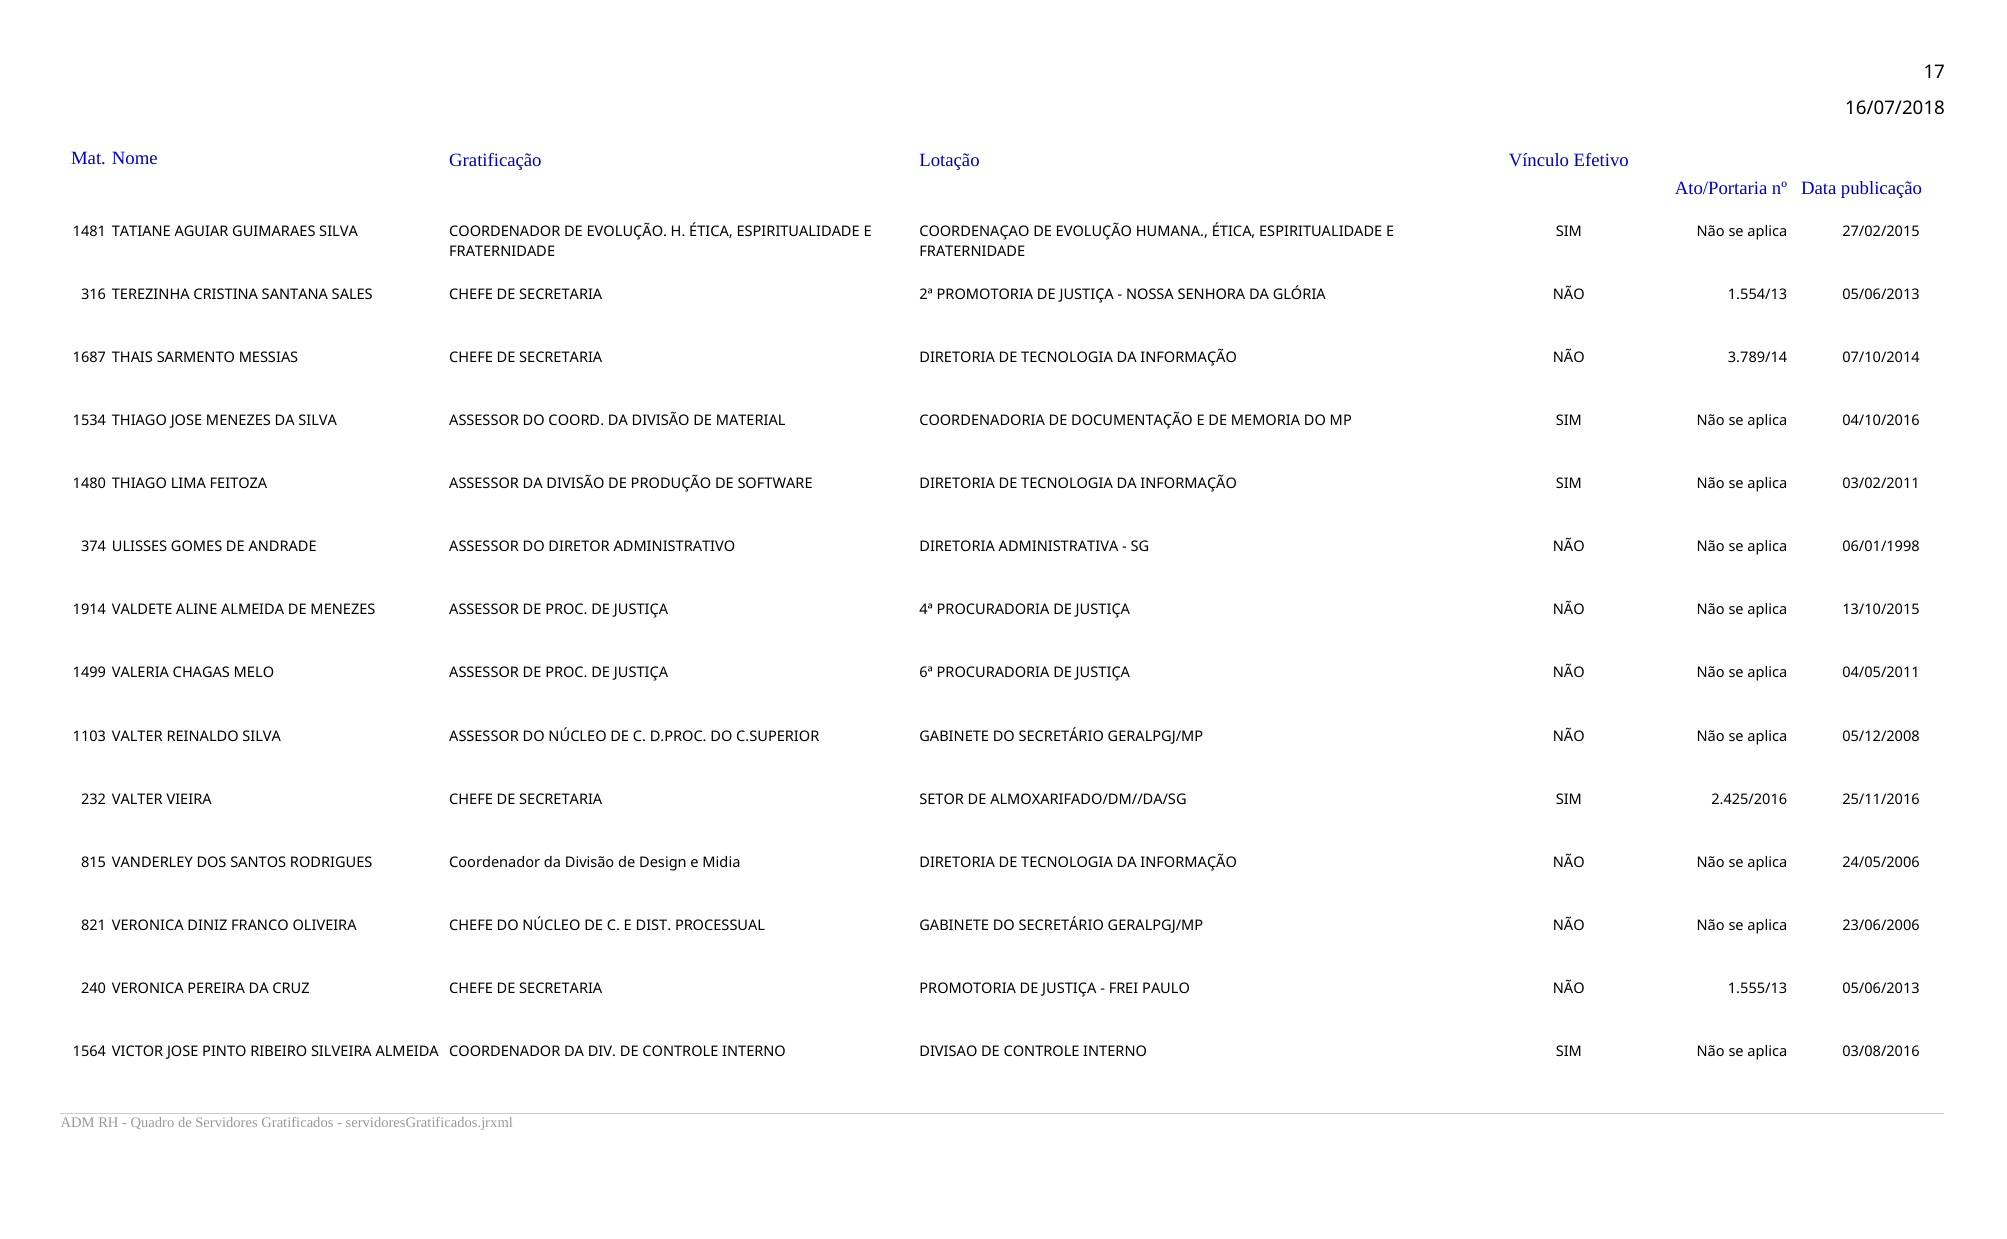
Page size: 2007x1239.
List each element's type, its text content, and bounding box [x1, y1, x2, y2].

table_cell [440, 1083, 449, 1101]
table_cell 1499 [9, 662, 106, 691]
table_cell [1945, 59, 2007, 85]
table_cell [910, 410, 919, 438]
table_cell 04/05/2011 [1793, 662, 1919, 691]
table_cell [0, 123, 2007, 146]
table_cell [440, 1006, 449, 1020]
table_cell [1787, 978, 1792, 1006]
table_cell COORDENADOR DE EVOLUÇÃO. H. ÉTICA, ESPIRITUALIDADE E FRATERNIDADE [449, 220, 910, 281]
table_cell [0, 59, 1790, 85]
table_cell [0, 957, 112, 975]
table_cell NÃO [1495, 915, 1642, 957]
table_cell [910, 284, 919, 312]
table_header Nome [112, 147, 199, 177]
table_cell [0, 1101, 2007, 1113]
table_cell [910, 957, 919, 975]
table_cell 316 [9, 284, 106, 312]
table_cell [1920, 220, 2007, 249]
table_cell [440, 578, 449, 596]
table_cell VALERIA CHAGAS MELO [112, 662, 440, 722]
table_cell Não se aplica [1650, 410, 1787, 438]
table_cell [440, 438, 449, 452]
table_cell [440, 641, 449, 659]
table_cell [106, 347, 112, 375]
table_cell [1920, 536, 2007, 564]
table_cell [440, 880, 449, 894]
table_cell 1481 [9, 220, 106, 249]
table_cell [0, 501, 112, 515]
table_cell [1920, 473, 2007, 501]
table_cell Não se aplica [1650, 662, 1787, 691]
table_cell [0, 95, 1790, 123]
table_cell 06/01/1998 [1793, 536, 1919, 564]
table_cell 1914 [9, 599, 106, 628]
table_cell [1920, 1041, 2007, 1069]
table_cell [910, 1006, 919, 1020]
table_cell 05/06/2013 [1793, 284, 1919, 312]
table_cell [1486, 831, 2007, 849]
table_cell [1486, 515, 2007, 533]
table_cell COORDENADORIA DE DOCUMENTAÇÃO E DE MEMORIA DO MP [919, 410, 1486, 470]
table_cell 23/06/2006 [1793, 915, 1919, 943]
table_cell [199, 149, 449, 177]
table_cell [1486, 1070, 1495, 1083]
table_cell [1787, 599, 1792, 628]
table_cell NÃO [1495, 536, 1642, 578]
table_cell [1486, 578, 2007, 596]
table_header [1650, 147, 1787, 177]
table_cell [0, 326, 112, 344]
table_cell Não se aplica [1650, 1041, 1787, 1069]
table_cell [106, 852, 112, 880]
table_cell [0, 894, 112, 912]
table_cell [910, 691, 919, 704]
table_cell NÃO [1495, 725, 1642, 767]
table_cell [1787, 284, 1792, 312]
table_cell [106, 149, 112, 177]
table_cell [1486, 817, 1495, 831]
table_cell [910, 641, 919, 659]
table_header Mat. [44, 147, 106, 177]
table_cell [0, 662, 9, 691]
table_cell [44, 177, 106, 207]
table_cell [440, 1070, 449, 1083]
table_cell [0, 85, 2007, 91]
table_cell [1642, 312, 2007, 326]
table_cell [910, 852, 919, 880]
table_cell [1642, 410, 1649, 438]
table_cell [0, 473, 9, 501]
table_cell Não se aplica [1650, 725, 1787, 754]
table_cell DIRETORIA DE TECNOLOGIA DA INFORMAÇÃO [919, 852, 1486, 912]
table_cell [440, 789, 449, 817]
table_cell VALDETE ALINE ALMEIDA DE MENEZES [112, 599, 440, 659]
table_cell SIM [1495, 789, 1642, 831]
table_cell [440, 662, 449, 691]
table_cell 05/06/2013 [1793, 978, 1919, 1006]
table_cell [1642, 347, 1649, 375]
table_cell [1920, 978, 2007, 1006]
table_cell [0, 410, 9, 438]
table_cell NÃO [1495, 284, 1642, 326]
table_cell [440, 725, 449, 754]
table_cell [106, 284, 112, 312]
table_cell [1642, 662, 1649, 691]
table_cell THAIS SARMENTO MESSIAS [112, 347, 440, 407]
table_cell [910, 880, 919, 894]
table_cell PROMOTORIA DE JUSTIÇA - FREI PAULO [919, 978, 1486, 1038]
table_cell [910, 179, 919, 207]
table_cell NÃO [1495, 599, 1642, 641]
table_cell [0, 347, 9, 375]
table_cell [1486, 662, 1495, 691]
table_cell VERONICA PEREIRA DA CRUZ [112, 978, 440, 1038]
table_cell [440, 536, 449, 564]
table_cell [910, 375, 919, 389]
table_cell [1945, 95, 2007, 123]
table_cell [0, 1113, 60, 1137]
table_cell 3.789/14 [1650, 347, 1787, 375]
table_cell [910, 768, 919, 786]
table_cell 03/02/2011 [1793, 473, 1919, 501]
table_cell [1642, 789, 1649, 817]
table_cell [1787, 662, 1792, 691]
table_cell [910, 978, 919, 1006]
table_cell [1642, 725, 1649, 754]
table_cell Data publicação [1787, 177, 1922, 207]
table_cell [0, 578, 112, 596]
table_cell [1486, 1083, 2007, 1101]
table_cell [1486, 599, 1495, 628]
table_cell [1486, 220, 1495, 249]
table_cell [910, 831, 919, 849]
table_cell [0, 438, 112, 452]
table_cell 2ª PROMOTORIA DE JUSTIÇA - NOSSA SENHORA DA GLÓRIA [919, 284, 1486, 344]
table_cell [1486, 179, 1495, 207]
table_cell SIM [1495, 410, 1642, 452]
table_cell 1480 [9, 473, 106, 501]
table_cell [910, 915, 919, 943]
table_cell [1642, 852, 1649, 880]
table_cell [0, 1041, 9, 1069]
table_cell [1642, 943, 2007, 957]
table_cell Gratificação [449, 149, 910, 178]
table_cell [440, 312, 449, 326]
table_cell [106, 179, 112, 207]
table_cell [440, 515, 449, 533]
table_cell VICTOR JOSE PINTO RIBEIRO SILVEIRA ALMEIDA [112, 1041, 440, 1101]
table_cell NÃO [1495, 347, 1642, 389]
table_cell [440, 1020, 449, 1038]
table_cell [0, 628, 112, 641]
table_cell Coordenador da Divisão de Design e Midia [449, 852, 910, 912]
table_cell 03/08/2016 [1793, 1041, 1919, 1069]
table_cell 27/02/2015 [1793, 220, 1919, 249]
table_cell [1642, 817, 2007, 831]
table_cell [1486, 326, 2007, 344]
table_cell [910, 789, 919, 817]
table_cell 07/10/2014 [1793, 347, 1919, 375]
table_cell 04/10/2016 [1793, 410, 1919, 438]
table_cell [1642, 754, 2007, 767]
table_cell CHEFE DE SECRETARIA [449, 789, 910, 849]
table_cell [910, 704, 919, 722]
table_cell [440, 852, 449, 880]
table_cell [1642, 284, 1649, 312]
table_cell [1486, 501, 1495, 515]
table_cell [1787, 1041, 1792, 1069]
table_cell [910, 725, 919, 754]
table_cell 1564 [9, 1041, 106, 1069]
table_cell [440, 894, 449, 912]
table_cell CHEFE DE SECRETARIA [449, 347, 910, 407]
table_cell [910, 263, 919, 281]
table_cell [1920, 410, 2007, 438]
table_cell [1486, 438, 1495, 452]
table_header [1787, 147, 1922, 177]
table_cell SIM [1495, 220, 1642, 262]
table_cell [1486, 725, 1495, 754]
table_cell [1642, 375, 2007, 389]
table_cell [0, 754, 112, 767]
table_cell [0, 536, 9, 564]
table_cell [1920, 852, 2007, 880]
table_cell 1687 [9, 347, 106, 375]
table_cell 25/11/2016 [1793, 789, 1919, 817]
table_cell [1486, 789, 1495, 817]
table_cell [0, 284, 9, 312]
table_cell [106, 473, 112, 501]
table_cell 374 [9, 536, 106, 564]
table_cell [440, 754, 449, 767]
table_cell [440, 410, 449, 438]
table_cell [1486, 704, 2007, 722]
table_cell [910, 1041, 919, 1069]
table_cell [440, 501, 449, 515]
table_cell [440, 452, 449, 470]
table_cell VALTER VIEIRA [112, 789, 440, 849]
table_cell [440, 249, 449, 262]
table_cell Não se aplica [1650, 536, 1787, 564]
table_cell VANDERLEY DOS SANTOS RODRIGUES [112, 852, 440, 912]
table_cell 05/12/2008 [1793, 725, 1919, 754]
table_cell [910, 599, 919, 628]
table_cell [910, 565, 919, 578]
table_cell 2.425/2016 [1650, 789, 1787, 817]
table_cell 232 [9, 789, 106, 817]
table_cell [0, 565, 112, 578]
table_cell TEREZINHA CRISTINA SANTANA SALES [112, 284, 440, 344]
table_cell [0, 641, 112, 659]
table_cell [910, 473, 919, 501]
table_cell [0, 599, 9, 628]
table_cell [1920, 915, 2007, 943]
table_cell [1922, 179, 2007, 207]
table_cell [910, 943, 919, 957]
table_cell [440, 389, 449, 407]
table_cell [440, 691, 449, 704]
table_cell [910, 1083, 919, 1101]
table_cell VALTER REINALDO SILVA [112, 725, 440, 786]
table_cell DIRETORIA DE TECNOLOGIA DA INFORMAÇÃO [919, 347, 1486, 407]
table_cell Não se aplica [1650, 599, 1787, 628]
table_cell 16/07/2018 [1790, 95, 1944, 123]
table_cell [1787, 410, 1792, 438]
table_cell [440, 817, 449, 831]
table_cell [440, 1041, 449, 1069]
table_cell [1642, 628, 2007, 641]
table_cell ASSESSOR DE PROC. DE JUSTIÇA [449, 662, 910, 722]
table_cell SIM [1495, 473, 1642, 515]
table_cell [0, 915, 9, 943]
table_cell [106, 599, 112, 628]
table_cell [0, 1006, 112, 1020]
table_cell [1486, 249, 1495, 262]
table_cell [1486, 410, 1495, 438]
table_cell [0, 263, 112, 281]
table_cell VERONICA DINIZ FRANCO OLIVEIRA [112, 915, 440, 975]
table_cell [0, 220, 9, 249]
table_cell DIRETORIA DE TECNOLOGIA DA INFORMAÇÃO [919, 473, 1486, 533]
table_cell [440, 599, 449, 628]
table_cell [1486, 1041, 1495, 1069]
table_cell [0, 978, 9, 1006]
table_cell [1642, 1006, 2007, 1020]
table_cell [0, 452, 112, 470]
table_cell [1486, 1020, 2007, 1038]
table_cell [440, 957, 449, 975]
table_cell 1.555/13 [1650, 978, 1787, 1006]
table_cell [910, 515, 919, 533]
table_cell [440, 831, 449, 849]
table_cell [910, 438, 919, 452]
table_cell Lotação [919, 149, 1486, 178]
table_cell [0, 880, 112, 894]
table_cell [1787, 220, 1792, 249]
table_cell [1642, 501, 2007, 515]
table_cell [1486, 284, 1495, 312]
table_cell [199, 179, 449, 207]
table_cell SETOR DE ALMOXARIFADO/DM//DA/SG [919, 789, 1486, 849]
table_header [0, 0, 2007, 57]
table_cell [910, 501, 919, 515]
table_cell [1486, 754, 1495, 767]
table_cell CHEFE DE SECRETARIA [449, 978, 910, 1038]
table_cell [1486, 641, 2007, 659]
table_cell [1486, 894, 2007, 912]
table_cell 24/05/2006 [1793, 852, 1919, 880]
table_cell [106, 220, 112, 249]
table_cell [1920, 284, 2007, 312]
table_cell [1642, 978, 1649, 1006]
table_cell [106, 915, 112, 943]
table_cell [1787, 473, 1792, 501]
table_cell NÃO [1495, 978, 1642, 1020]
table_cell [910, 149, 919, 177]
table_cell [0, 704, 112, 722]
table_cell [910, 326, 919, 344]
table_cell [1486, 880, 1495, 894]
table_cell [910, 347, 919, 375]
table_cell Vínculo Efetivo [1495, 149, 1642, 178]
table_cell [910, 1070, 919, 1083]
table_cell [1486, 852, 1495, 880]
table_cell [910, 662, 919, 691]
table_cell ASSESSOR DE PROC. DE JUSTIÇA [449, 599, 910, 659]
table_cell 13/10/2015 [1793, 599, 1919, 628]
table_cell [440, 347, 449, 375]
table_cell [1486, 1006, 1495, 1020]
table_cell [1486, 691, 1495, 704]
table_cell [106, 725, 112, 754]
table_cell [1642, 179, 1649, 207]
table_cell 815 [9, 852, 106, 880]
table_cell [0, 515, 112, 533]
table_cell [449, 178, 910, 207]
table_cell [1486, 375, 1495, 389]
table_cell Não se aplica [1650, 473, 1787, 501]
table_cell [910, 578, 919, 596]
table_cell [1486, 347, 1495, 375]
table_cell [1486, 452, 2007, 470]
table_cell [910, 312, 919, 326]
table_cell 4ª PROCURADORIA DE JUSTIÇA [919, 599, 1486, 659]
table_cell [0, 852, 9, 880]
table_cell NÃO [1495, 662, 1642, 704]
table_cell [440, 915, 449, 943]
table_cell [1787, 915, 1792, 943]
table_cell [1787, 347, 1792, 375]
table_cell [910, 452, 919, 470]
table_cell [106, 789, 112, 817]
table_cell [0, 179, 44, 207]
table_cell 1534 [9, 410, 106, 438]
table_cell [1486, 628, 1495, 641]
table_cell [1642, 249, 2007, 262]
table_cell [106, 410, 112, 438]
table_cell [1486, 536, 1495, 564]
table_cell [910, 536, 919, 564]
table_cell [1486, 978, 1495, 1006]
table_cell [1642, 880, 2007, 894]
table_cell ADM RH - Quadro de Servidores Gratificados - servidoresGratificados.jrxml [60, 1114, 1944, 1137]
table_cell [910, 220, 919, 249]
table_cell [440, 263, 449, 281]
table_cell [1642, 438, 2007, 452]
table_cell [1642, 599, 1649, 628]
table_cell [0, 768, 112, 786]
table_cell Não se aplica [1650, 220, 1787, 249]
table_cell [1642, 565, 2007, 578]
table_cell [1495, 178, 1642, 207]
table_cell [106, 978, 112, 1006]
table_cell COORDENADOR DA DIV. DE CONTROLE INTERNO [449, 1041, 910, 1101]
table_cell ASSESSOR DO NÚCLEO DE C. D.PROC. DO C.SUPERIOR [449, 725, 910, 786]
table_cell [440, 943, 449, 957]
table_cell 17 [1790, 59, 1944, 85]
table_cell [106, 536, 112, 564]
table_cell [440, 473, 449, 501]
table_cell [440, 704, 449, 722]
table_cell THIAGO LIMA FEITOZA [112, 473, 440, 533]
table_cell [910, 817, 919, 831]
table_cell [0, 149, 44, 177]
table_cell [0, 1020, 112, 1038]
table_cell [1642, 691, 2007, 704]
table_cell [910, 1020, 919, 1038]
table_cell [1945, 1113, 2007, 1137]
table_cell [910, 754, 919, 767]
table_cell 821 [9, 915, 106, 943]
table_cell [0, 312, 112, 326]
table_cell [1642, 536, 1649, 564]
table_cell [440, 375, 449, 389]
table_cell [910, 628, 919, 641]
table_cell ASSESSOR DO DIRETOR ADMINISTRATIVO [449, 536, 910, 596]
table_cell [1486, 768, 2007, 786]
table_cell [0, 1083, 112, 1101]
table_cell NÃO [1495, 852, 1642, 894]
table_cell [1486, 263, 2007, 281]
table_cell [1642, 1041, 1649, 1069]
table_cell [1486, 565, 1495, 578]
table_cell [1642, 915, 1649, 943]
table_cell DIRETORIA ADMINISTRATIVA - SG [919, 536, 1486, 596]
table_cell [440, 284, 449, 312]
table_cell [440, 978, 449, 1006]
table_cell [0, 375, 112, 389]
table_cell [0, 691, 112, 704]
table_cell 6ª PROCURADORIA DE JUSTIÇA [919, 662, 1486, 722]
table_cell [1642, 149, 1649, 177]
table_cell SIM [1495, 1041, 1642, 1083]
table_cell CHEFE DO NÚCLEO DE C. E DIST. PROCESSUAL [449, 915, 910, 975]
table_cell TATIANE AGUIAR GUIMARAES SILVA [112, 220, 440, 281]
table_cell [1787, 536, 1792, 564]
table_cell [1486, 915, 1495, 943]
table_cell [0, 943, 112, 957]
table_cell [0, 831, 112, 849]
table_cell [0, 249, 112, 262]
table_cell [440, 768, 449, 786]
table_cell [1920, 789, 2007, 817]
table_cell [1486, 943, 1495, 957]
table_cell [1642, 1070, 2007, 1083]
table_cell [1922, 149, 2007, 177]
table_cell [1920, 599, 2007, 628]
table_cell Não se aplica [1650, 915, 1787, 943]
table_cell [106, 662, 112, 691]
table_cell CHEFE DE SECRETARIA [449, 284, 910, 344]
table_cell [910, 894, 919, 912]
table_cell [0, 725, 9, 754]
table_cell [1920, 725, 2007, 754]
table_cell [1920, 662, 2007, 691]
table_cell [1486, 389, 2007, 407]
table_cell [1486, 957, 2007, 975]
table_cell 1.554/13 [1650, 284, 1787, 312]
table_cell [1787, 725, 1792, 754]
table_cell 1103 [9, 725, 106, 754]
table_cell [1486, 312, 1495, 326]
table_cell DIVISAO DE CONTROLE INTERNO [919, 1041, 1486, 1101]
table_cell [919, 178, 1486, 207]
table_cell [1486, 149, 1495, 177]
table_cell [440, 220, 449, 249]
table_cell Não se aplica [1650, 852, 1787, 880]
table_cell [1920, 347, 2007, 375]
table_cell [440, 565, 449, 578]
table_cell [0, 1070, 112, 1083]
table_cell ASSESSOR DA DIVISÃO DE PRODUÇÃO DE SOFTWARE [449, 473, 910, 533]
table_cell [106, 1041, 112, 1069]
table_cell [0, 389, 112, 407]
table_cell [440, 326, 449, 344]
table_cell [1642, 473, 1649, 501]
table_cell THIAGO JOSE MENEZES DA SILVA [112, 410, 440, 470]
table_cell [440, 628, 449, 641]
table_cell [0, 817, 112, 831]
table_cell [910, 389, 919, 407]
table_cell [1787, 852, 1792, 880]
table_cell [0, 789, 9, 817]
table_cell [112, 177, 199, 207]
table_cell [1787, 789, 1792, 817]
table_cell [1642, 220, 1649, 249]
table_cell GABINETE DO SECRETÁRIO GERALPGJ/MP [919, 915, 1486, 975]
table_cell ULISSES GOMES DE ANDRADE [112, 536, 440, 596]
table_cell [910, 249, 919, 262]
table_cell [1486, 473, 1495, 501]
table_cell [0, 209, 2007, 217]
table_cell GABINETE DO SECRETÁRIO GERALPGJ/MP [919, 725, 1486, 786]
table_cell ASSESSOR DO COORD. DA DIVISÃO DE MATERIAL [449, 410, 910, 470]
table_cell COORDENAÇAO DE EVOLUÇÃO HUMANA., ÉTICA, ESPIRITUALIDADE E FRATERNIDADE [919, 220, 1486, 281]
table_cell 240 [9, 978, 106, 1006]
table_cell Ato/Portaria nº [1650, 177, 1787, 207]
